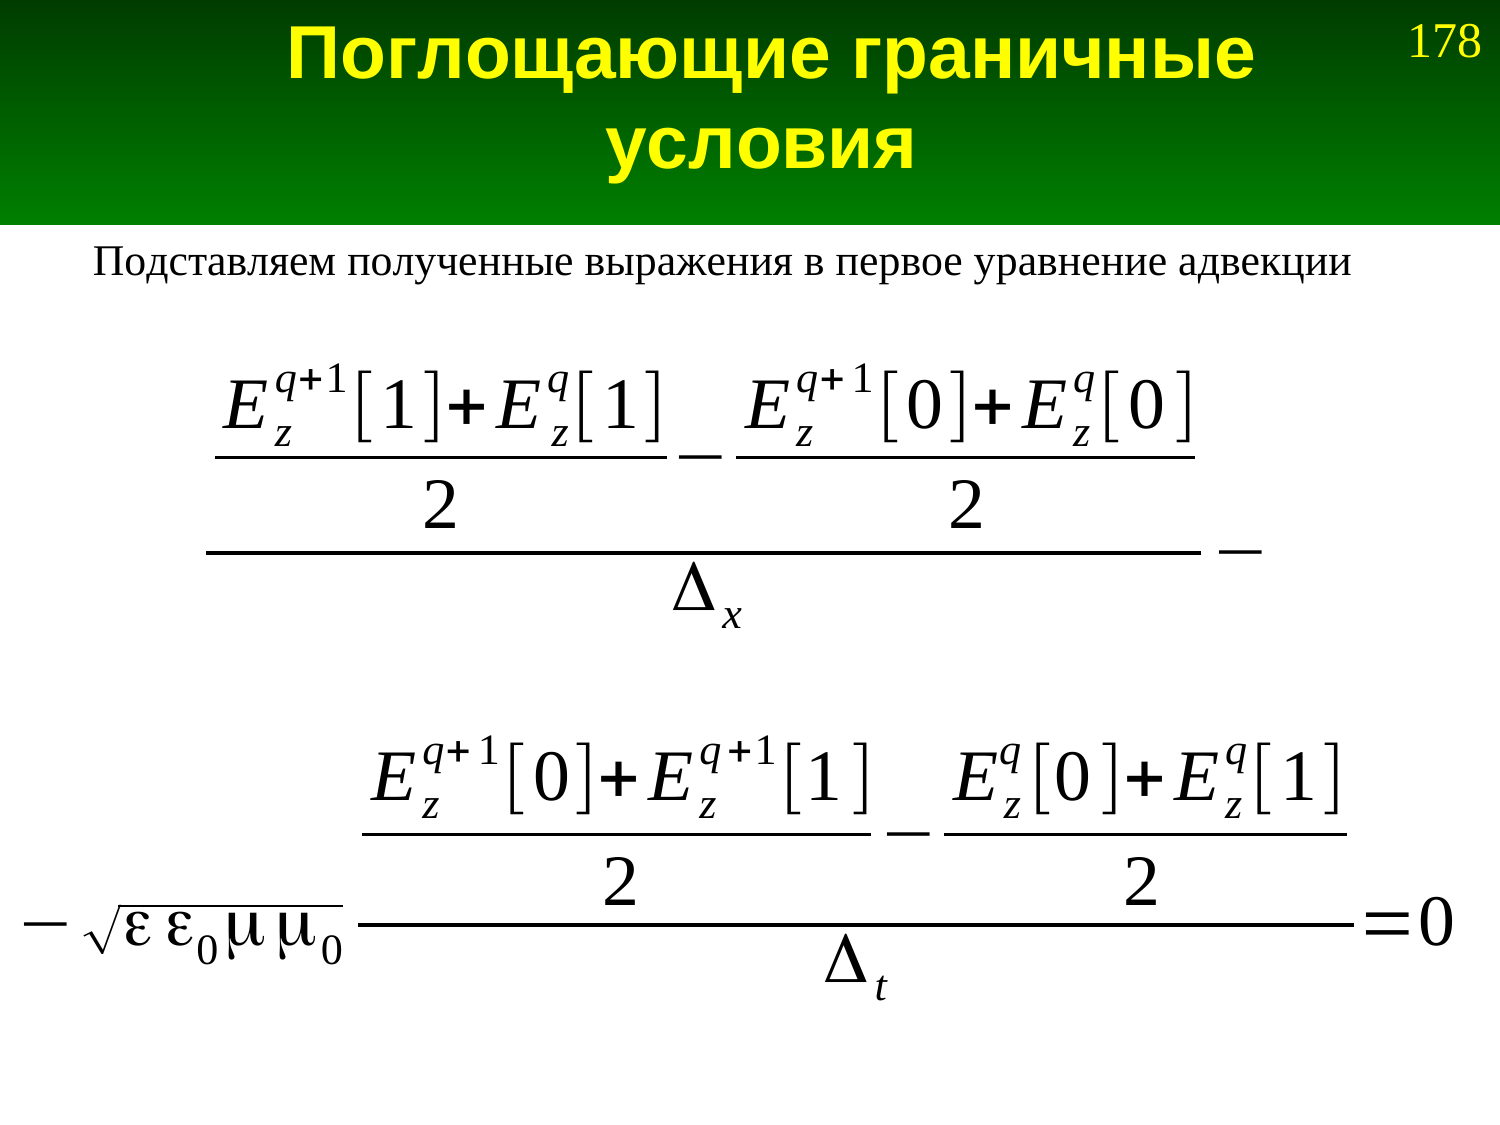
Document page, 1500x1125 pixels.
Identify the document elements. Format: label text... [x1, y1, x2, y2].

title Поглощающие граничные условия [123, 0, 1399, 192]
text_box Подставляем полученные выражения в первое уравнение адвекции [78, 224, 1422, 300]
chart [0, 351, 1477, 1010]
